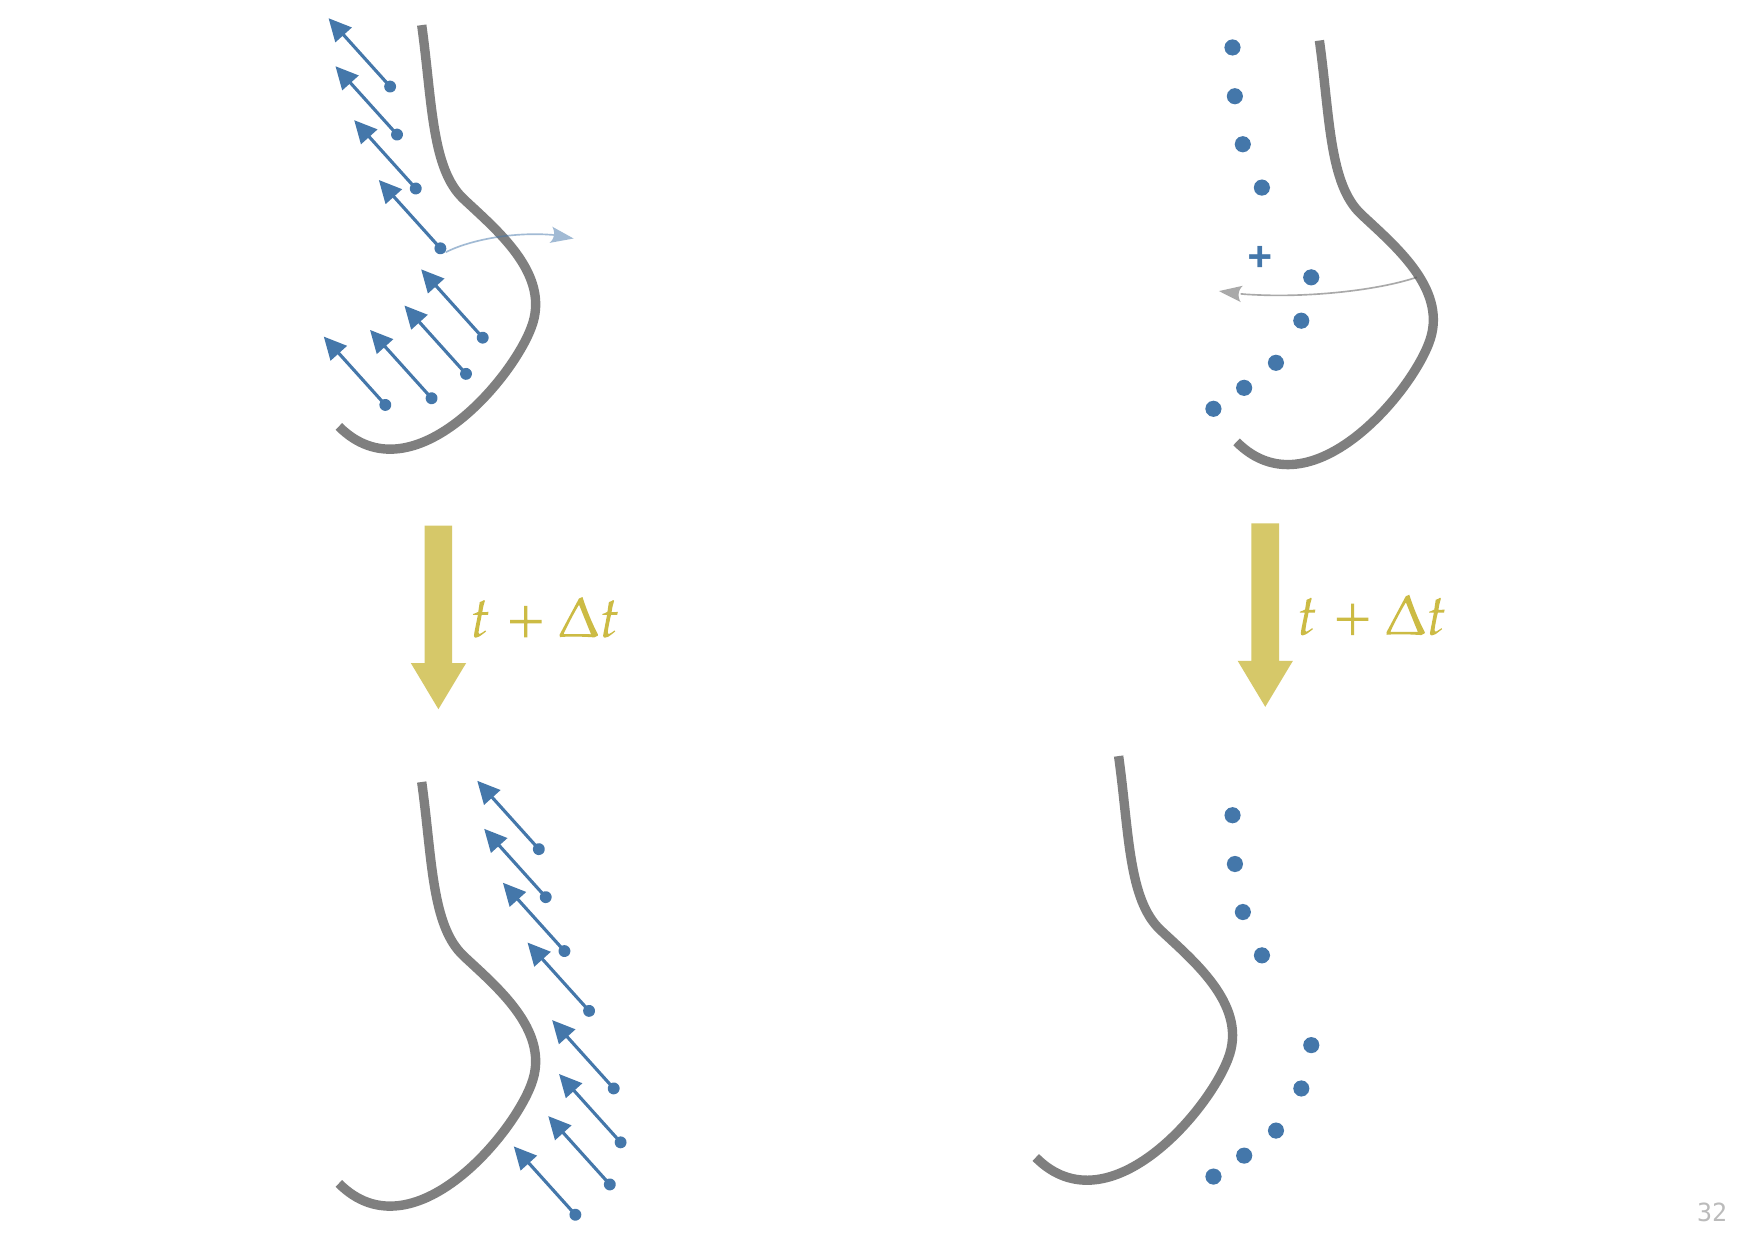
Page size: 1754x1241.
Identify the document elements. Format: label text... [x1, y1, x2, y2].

text_box [1236, 379, 1253, 396]
text_box [1386, 594, 1425, 636]
text_box [472, 600, 489, 638]
text_box [1205, 400, 1222, 417]
text_box [1253, 179, 1271, 196]
text_box [1234, 903, 1251, 921]
text_box [1226, 88, 1243, 105]
text_box [410, 525, 467, 710]
text_box [1234, 136, 1251, 153]
text_box [1303, 1037, 1320, 1054]
text_box [1293, 1080, 1310, 1097]
text_box [1303, 269, 1320, 286]
text_box [1293, 312, 1310, 329]
text_box [1224, 807, 1241, 824]
text_box [1253, 947, 1271, 964]
text_box [602, 600, 618, 638]
text_box [559, 597, 598, 638]
text_box [1299, 597, 1316, 636]
text_box [1226, 855, 1244, 873]
text_box [1336, 603, 1369, 636]
text_box [1224, 39, 1241, 56]
text_box [510, 605, 542, 638]
text_box [1236, 1147, 1253, 1164]
text_box [1237, 523, 1293, 707]
text_box [1205, 1168, 1222, 1185]
text_box [1267, 354, 1285, 371]
text_box [1267, 1122, 1285, 1139]
text_box [1429, 597, 1445, 636]
text_box + [1232, 218, 1289, 278]
